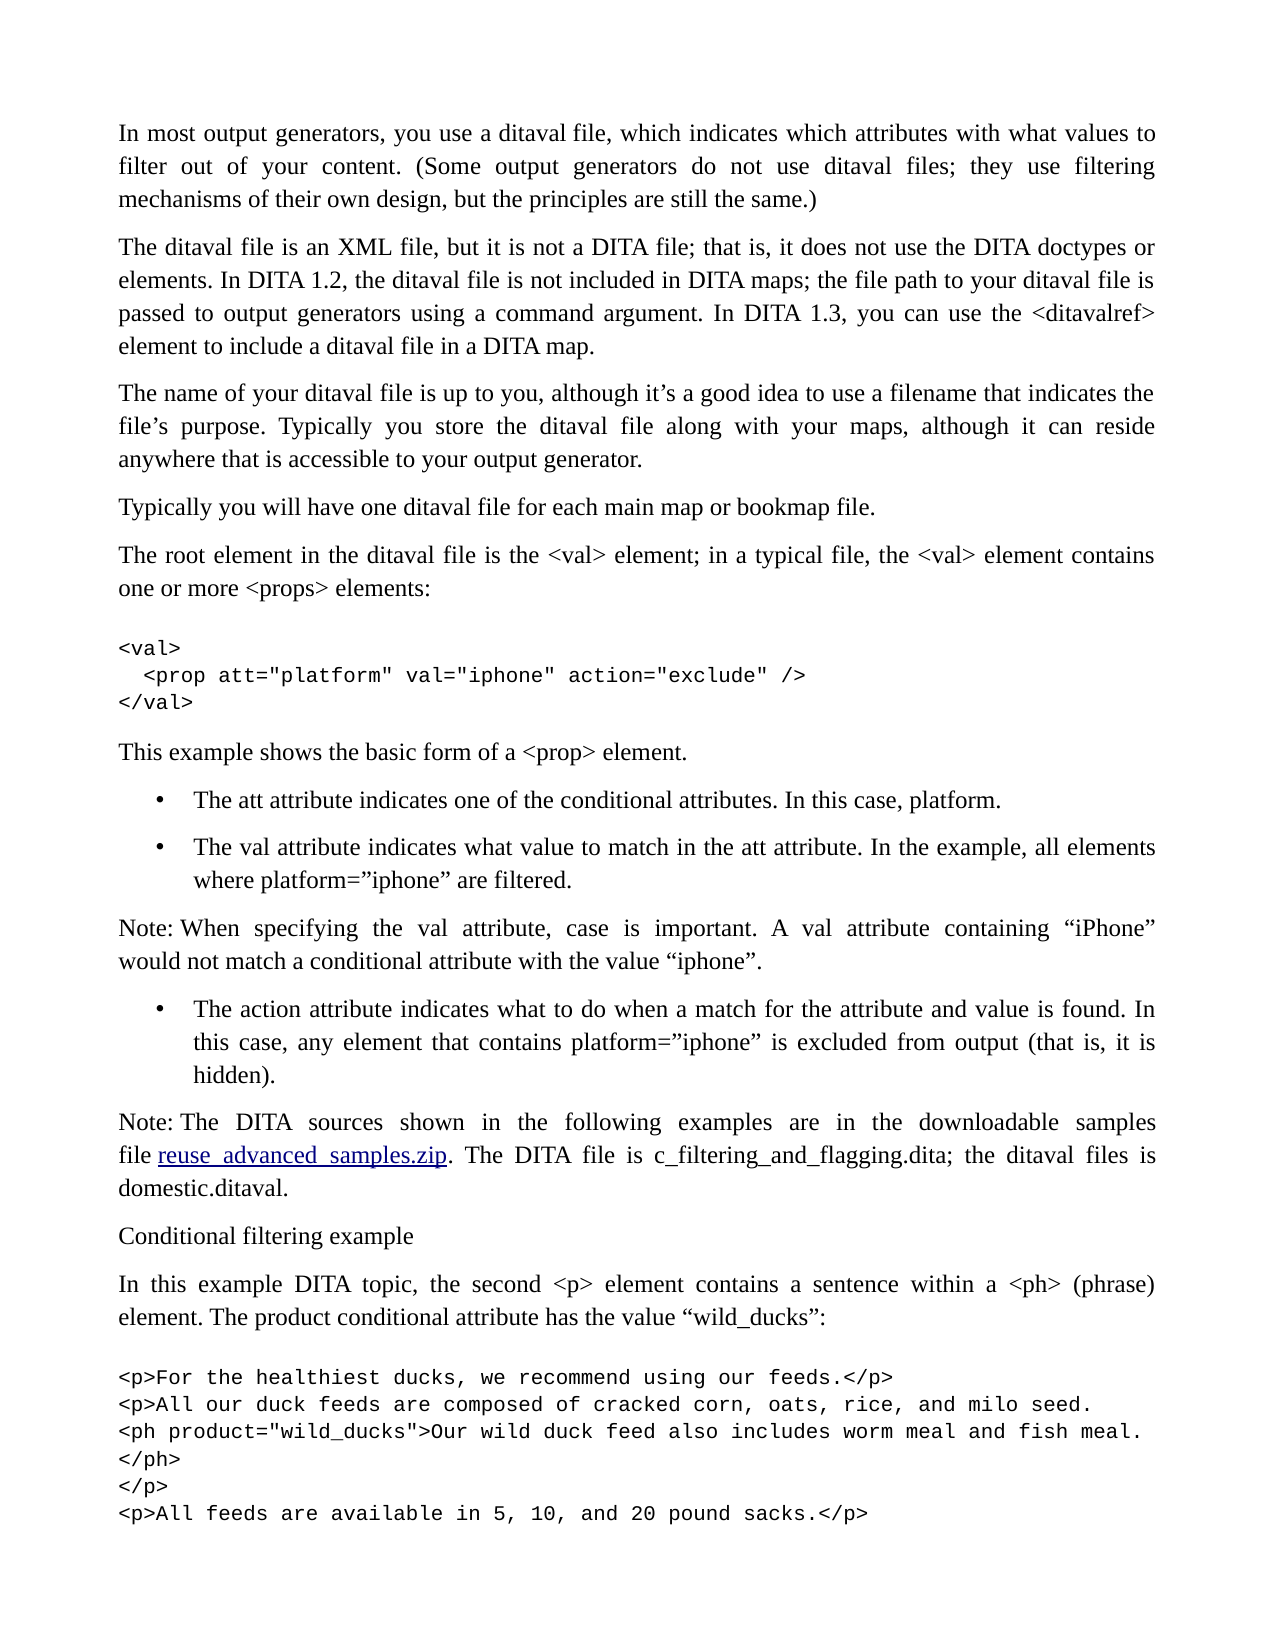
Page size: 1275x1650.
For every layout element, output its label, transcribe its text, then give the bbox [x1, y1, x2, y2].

text The name of your ditaval file is up to you, although it’s a good idea to use a filename that indicates the file’s purpose. Typically you store the ditaval file along with your maps, although it can reside anywhere that is accessible to your output generator. [118, 378, 1157, 473]
list The action attribute indicates what to do when a match for the attribute and value is found. In this case, any element that contains platform=”iphone” is excluded from output (that is, it is hidden). [156, 994, 1157, 1088]
text <ph product="wild_ducks">Our wild duck feed also includes worm meal and fish meal. </ph> [118, 1421, 1157, 1472]
text Note: When specifying the val attribute, case is important. A val attribute containing “iPhone” would not match a conditional attribute with the value “iphone”. [118, 913, 1157, 975]
text </p> [118, 1476, 1157, 1499]
text The ditaval file is an XML file, but it is not a DITA file; that is, it does not use the DITA doctypes or elements. In DITA 1.2, the ditaval file is not included in DITA maps; the file path to your ditaval file is passed to output generators using a command argument. In DITA 1.3, you can use the <ditavalref> element to include a ditaval file in a DITA map. [118, 232, 1157, 359]
text In this example DITA topic, the second <p> element contains a sentence within a <ph> (phrase) element. The product conditional attribute has the value “wild_ducks”: [118, 1269, 1157, 1330]
text The root element in the ditaval file is the <val> element; in a typical file, the <val> element contains one or more <props> elements: [118, 540, 1157, 601]
text Note: The DITA sources shown in the following examples are in the downloadable samples file reuse_advanced_samples.zip. The DITA file is c_filtering_and_flagging.dita; the ditaval files is domestic.ditaval. [118, 1107, 1157, 1202]
text Typically you will have one ditaval file for each main map or bookmap file. [118, 492, 1157, 521]
text <p>All feeds are available in 5, 10, and 20 pound sacks.</p> [118, 1503, 1157, 1527]
list The att attribute indicates one of the conditional attributes. In this case, platform. [156, 785, 1157, 814]
text <p>For the healthiest ducks, we recommend using our feeds.</p> [118, 1367, 1157, 1391]
text In most output generators, you use a ditaval file, which indicates which attributes with what values to filter out of your content. (Some output generators do not use ditaval files; they use filtering mechanisms of their own design, but the principles are still the same.) [118, 118, 1157, 213]
text Conditional filtering example [118, 1221, 1157, 1250]
text <p>All our duck feeds are composed of cracked corn, oats, rice, and milo seed. [118, 1394, 1157, 1418]
list The val attribute indicates what value to match in the att attribute. In the example, all elements where platform=”iphone” are filtered. [156, 832, 1157, 894]
text <val> <prop att="platform" val="iphone" action="exclude" /> </val> [118, 638, 1157, 716]
text This example shows the basic form of a <prop> element. [118, 737, 1157, 766]
